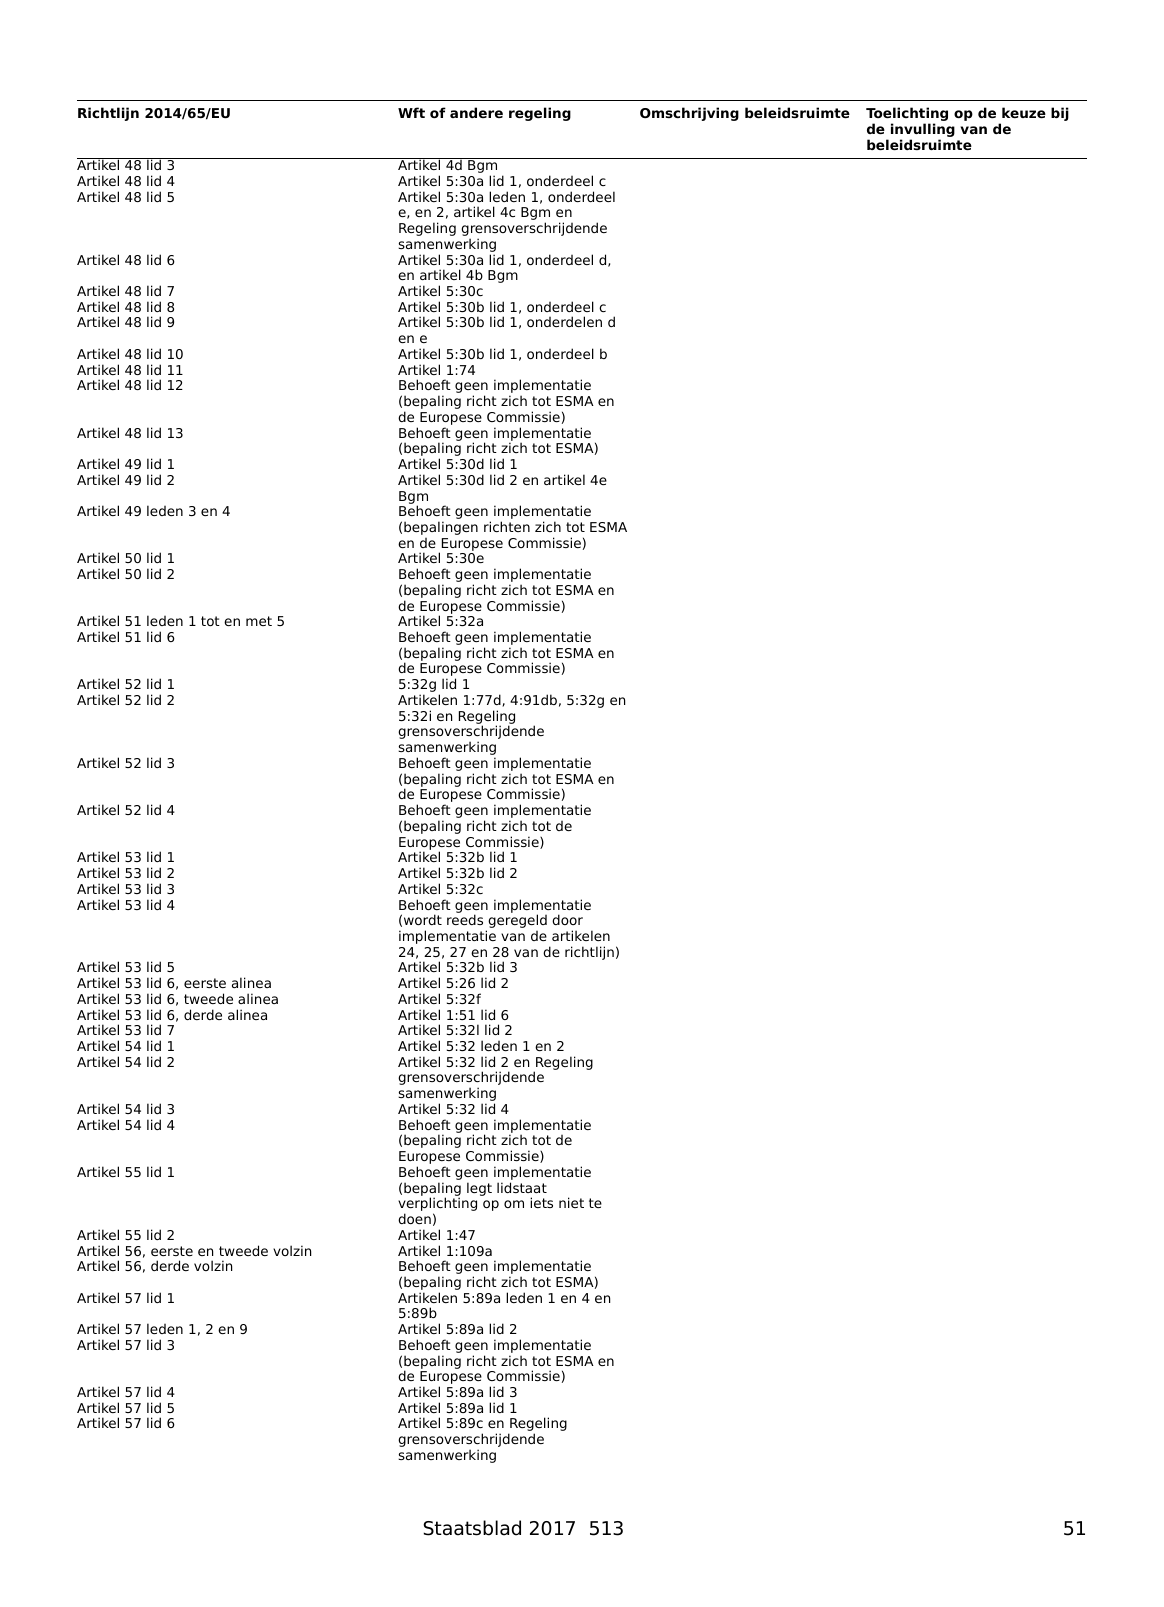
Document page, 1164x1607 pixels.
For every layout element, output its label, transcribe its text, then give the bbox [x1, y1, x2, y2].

table_cell Artikel 1:74 [392, 363, 633, 378]
table_cell Behoeft geen implementatie (bepaling richt zich tot ESMA en de Europese Commissie) [392, 1338, 633, 1385]
table_cell [633, 1401, 860, 1416]
table_cell Artikel 5:32 lid 4 [392, 1102, 633, 1117]
table_cell Artikel 5:89a lid 3 [392, 1385, 633, 1401]
table_cell [633, 1385, 860, 1401]
table_cell Artikel 53 lid 6, eerste alinea [77, 976, 392, 992]
table_cell [633, 1228, 860, 1243]
table_cell Artikel 48 lid 13 [77, 425, 392, 457]
table_cell Artikel 48 lid 8 [77, 300, 392, 315]
table_cell Artikel 55 lid 2 [77, 1228, 392, 1243]
table_cell Artikel 5:32f [392, 992, 633, 1007]
table_cell [633, 614, 860, 630]
table_cell [633, 960, 860, 976]
table_cell Behoeft geen implementatie (bepaling richt zich tot ESMA en de Europese Commissie) [392, 378, 633, 425]
table_cell [633, 378, 860, 425]
table_cell [633, 315, 860, 347]
table_cell Artikel 53 lid 7 [77, 1023, 392, 1039]
table_cell Artikel 57 leden 1, 2 en 9 [77, 1322, 392, 1338]
table_cell [633, 1102, 860, 1117]
table_cell [633, 473, 860, 504]
table_cell [633, 992, 860, 1007]
table_cell [633, 347, 860, 362]
table_cell Artikel 48 lid 11 [77, 363, 392, 378]
table_cell Artikel 53 lid 3 [77, 882, 392, 897]
table_cell [860, 1416, 1087, 1463]
table_cell [860, 159, 1087, 174]
table_cell Artikel 57 lid 1 [77, 1291, 392, 1322]
table_cell Artikel 5:89a lid 2 [392, 1322, 633, 1338]
table_cell [860, 803, 1087, 850]
table_cell [633, 1291, 860, 1322]
table_cell [633, 1322, 860, 1338]
table_cell [633, 1055, 860, 1102]
table_cell [633, 1416, 860, 1463]
table_cell Artikel 5:30d lid 2 en artikel 4e Bgm [392, 473, 633, 504]
table_cell Artikel 5:32b lid 2 [392, 866, 633, 882]
table_cell [860, 190, 1087, 252]
table_cell [860, 253, 1087, 284]
table_cell Behoeft geen implementatie (bepalingen richten zich tot ESMA en de Europese Commissie) [392, 504, 633, 551]
table_cell Artikel 5:32b lid 1 [392, 850, 633, 866]
table_cell Behoeft geen implementatie (bepaling richt zich tot ESMA) [392, 425, 633, 457]
table_cell Artikel 51 lid 6 [77, 630, 392, 677]
table_cell Artikel 49 lid 1 [77, 457, 392, 473]
table_cell Artikel 5:32a [392, 614, 633, 630]
table_cell [633, 425, 860, 457]
table_cell Artikel 48 lid 9 [77, 315, 392, 347]
table_cell Artikel 57 lid 3 [77, 1338, 392, 1385]
table_header Wft of andere regeling [392, 101, 633, 158]
table_cell Artikelen 1:77d, 4:91db, 5:32g en 5:32i en Regeling grensoverschrijdende samenwerking [392, 693, 633, 756]
table_cell Artikel 5:89a lid 1 [392, 1401, 633, 1416]
table_cell [860, 1338, 1087, 1385]
table_cell Artikel 48 lid 6 [77, 253, 392, 284]
table_cell Behoeft geen implementatie (bepaling richt zich tot ESMA en de Europese Commissie) [392, 630, 633, 677]
table_cell [860, 284, 1087, 299]
table_cell [860, 960, 1087, 976]
table_cell [633, 1008, 860, 1023]
table_cell Artikel 54 lid 1 [77, 1039, 392, 1054]
table_cell Artikel 56, eerste en tweede volzin [77, 1243, 392, 1259]
table_cell Artikel 55 lid 1 [77, 1165, 392, 1228]
table_cell Artikel 5:30c [392, 284, 633, 299]
table_cell [633, 457, 860, 473]
table_cell Behoeft geen implementatie (bepaling richt zich tot ESMA) [392, 1259, 633, 1291]
table_cell [860, 567, 1087, 614]
table_cell [860, 551, 1087, 567]
table_cell [860, 1118, 1087, 1165]
table_cell 5:32g lid 1 [392, 677, 633, 693]
table_cell [860, 300, 1087, 315]
table_cell Artikel 53 lid 6, tweede alinea [77, 992, 392, 1007]
table_header Richtlijn 2014/65/EU [77, 101, 392, 158]
table_cell [860, 630, 1087, 677]
table_cell [633, 363, 860, 378]
table_cell Artikel 1:51 lid 6 [392, 1008, 633, 1023]
table_cell [860, 882, 1087, 897]
table_cell [860, 457, 1087, 473]
table_cell Artikel 52 lid 4 [77, 803, 392, 850]
table_cell Artikel 48 lid 3 [77, 159, 392, 174]
table_cell [860, 1322, 1087, 1338]
table_cell [860, 378, 1087, 425]
table_cell [633, 567, 860, 614]
table_cell Artikel 48 lid 4 [77, 174, 392, 189]
table_cell Artikel 54 lid 3 [77, 1102, 392, 1117]
table_cell [860, 1243, 1087, 1259]
table_cell Artikel 54 lid 4 [77, 1118, 392, 1165]
table_cell [633, 803, 860, 850]
table_cell Artikel 5:30b lid 1, onderdeel b [392, 347, 633, 362]
table_cell Artikel 5:30a leden 1, onderdeel e, en 2, artikel 4c Bgm en Regeling grensoverschrijdende samenwerking [392, 190, 633, 252]
table_cell Artikel 56, derde volzin [77, 1259, 392, 1291]
table_cell [633, 504, 860, 551]
table_cell [633, 551, 860, 567]
table_cell [860, 677, 1087, 693]
table_cell [860, 614, 1087, 630]
table_cell [860, 315, 1087, 347]
table_cell [860, 363, 1087, 378]
table_cell [860, 1055, 1087, 1102]
table_cell [860, 1259, 1087, 1291]
table_cell Artikel 1:109a [392, 1243, 633, 1259]
table_cell [860, 174, 1087, 189]
table_cell Artikel 53 lid 4 [77, 897, 392, 960]
table_cell Artikel 5:30a lid 1, onderdeel d, en artikel 4b Bgm [392, 253, 633, 284]
table_cell Artikel 5:32 lid 2 en Regeling grensoverschrijdende samenwerking [392, 1055, 633, 1102]
table_cell [633, 1039, 860, 1054]
table_cell Artikel 5:32l lid 2 [392, 1023, 633, 1039]
table_cell Artikel 50 lid 1 [77, 551, 392, 567]
table_cell Artikel 49 lid 2 [77, 473, 392, 504]
table_cell Behoeft geen implementatie (wordt reeds geregeld door implementatie van de artikelen 24, 25, 27 en 28 van de richtlijn) [392, 897, 633, 960]
table_cell [633, 866, 860, 882]
table_cell [633, 190, 860, 252]
table_cell [633, 1165, 860, 1228]
table_header Omschrijving beleidsruimte [633, 101, 860, 158]
table_cell Artikel 5:30b lid 1, onderdeel c [392, 300, 633, 315]
table_cell [633, 882, 860, 897]
table_cell [860, 693, 1087, 756]
table_cell [860, 504, 1087, 551]
table_cell [633, 159, 860, 174]
table_cell Artikel 1:47 [392, 1228, 633, 1243]
table_cell [860, 1023, 1087, 1039]
table_cell Behoeft geen implementatie (bepaling richt zich tot de Europese Commissie) [392, 1118, 633, 1165]
table_cell Artikel 48 lid 12 [77, 378, 392, 425]
table_cell Artikel 48 lid 5 [77, 190, 392, 252]
table_cell [633, 300, 860, 315]
table_cell Artikel 50 lid 2 [77, 567, 392, 614]
table_cell Behoeft geen implementatie (bepaling richt zich tot ESMA en de Europese Commissie) [392, 567, 633, 614]
table_cell Artikel 57 lid 6 [77, 1416, 392, 1463]
table_cell [633, 1118, 860, 1165]
table_cell Artikel 5:32c [392, 882, 633, 897]
table_cell [860, 850, 1087, 866]
table_cell Behoeft geen implementatie (bepaling richt zich tot de Europese Commissie) [392, 803, 633, 850]
table_cell [633, 850, 860, 866]
table_cell [860, 1291, 1087, 1322]
table_cell [633, 1023, 860, 1039]
table_cell Artikel 52 lid 3 [77, 756, 392, 803]
table_cell Artikel 4d Bgm [392, 159, 633, 174]
table_cell Artikel 5:30e [392, 551, 633, 567]
table_cell Artikel 5:32 leden 1 en 2 [392, 1039, 633, 1054]
table_cell [860, 976, 1087, 992]
table_cell Artikel 53 lid 1 [77, 850, 392, 866]
table_cell [860, 897, 1087, 960]
table_cell [860, 1008, 1087, 1023]
table_cell Artikel 52 lid 1 [77, 677, 392, 693]
table_cell Artikel 51 leden 1 tot en met 5 [77, 614, 392, 630]
table_cell Behoeft geen implementatie (bepaling legt lidstaat verplichting op om iets niet te doen) [392, 1165, 633, 1228]
table_cell Artikel 48 lid 10 [77, 347, 392, 362]
table_header Toelichting op de keuze bij de invulling van de beleidsruimte [860, 101, 1087, 158]
table_cell Artikel 53 lid 6, derde alinea [77, 1008, 392, 1023]
table_cell Artikel 5:89c en Regeling grensoverschrijdende samenwerking [392, 1416, 633, 1463]
table_cell [860, 756, 1087, 803]
table_cell Artikel 5:30b lid 1, onderdelen d en e [392, 315, 633, 347]
table_cell Artikel 52 lid 2 [77, 693, 392, 756]
table_cell Artikel 53 lid 2 [77, 866, 392, 882]
table_cell [633, 1243, 860, 1259]
table_cell [860, 866, 1087, 882]
table_cell [860, 1165, 1087, 1228]
table_cell [633, 1338, 860, 1385]
table_cell [633, 630, 860, 677]
table_cell [860, 1102, 1087, 1117]
table_cell [633, 976, 860, 992]
table_cell Artikel 5:30d lid 1 [392, 457, 633, 473]
table_cell [860, 1385, 1087, 1401]
table_cell Artikel 57 lid 4 [77, 1385, 392, 1401]
table_cell Artikel 5:30a lid 1, onderdeel c [392, 174, 633, 189]
table_cell Artikel 53 lid 5 [77, 960, 392, 976]
table_cell [633, 1259, 860, 1291]
table_cell [633, 897, 860, 960]
table_cell Artikel 54 lid 2 [77, 1055, 392, 1102]
table_cell Artikel 49 leden 3 en 4 [77, 504, 392, 551]
table_cell [860, 425, 1087, 457]
table_cell [860, 992, 1087, 1007]
table_cell [633, 693, 860, 756]
table_cell [633, 174, 860, 189]
table_cell [860, 347, 1087, 362]
table_cell Behoeft geen implementatie (bepaling richt zich tot ESMA en de Europese Commissie) [392, 756, 633, 803]
table_cell [860, 1039, 1087, 1054]
table_cell [860, 1228, 1087, 1243]
table_cell [860, 1401, 1087, 1416]
table_cell Artikel 48 lid 7 [77, 284, 392, 299]
table_cell Artikel 5:32b lid 3 [392, 960, 633, 976]
table_cell Artikel 57 lid 5 [77, 1401, 392, 1416]
table_cell Artikel 5:26 lid 2 [392, 976, 633, 992]
table_cell [633, 284, 860, 299]
table_cell [860, 473, 1087, 504]
table_cell Artikelen 5:89a leden 1 en 4 en 5:89b [392, 1291, 633, 1322]
table_cell [633, 756, 860, 803]
table_cell [633, 253, 860, 284]
table_cell [633, 677, 860, 693]
